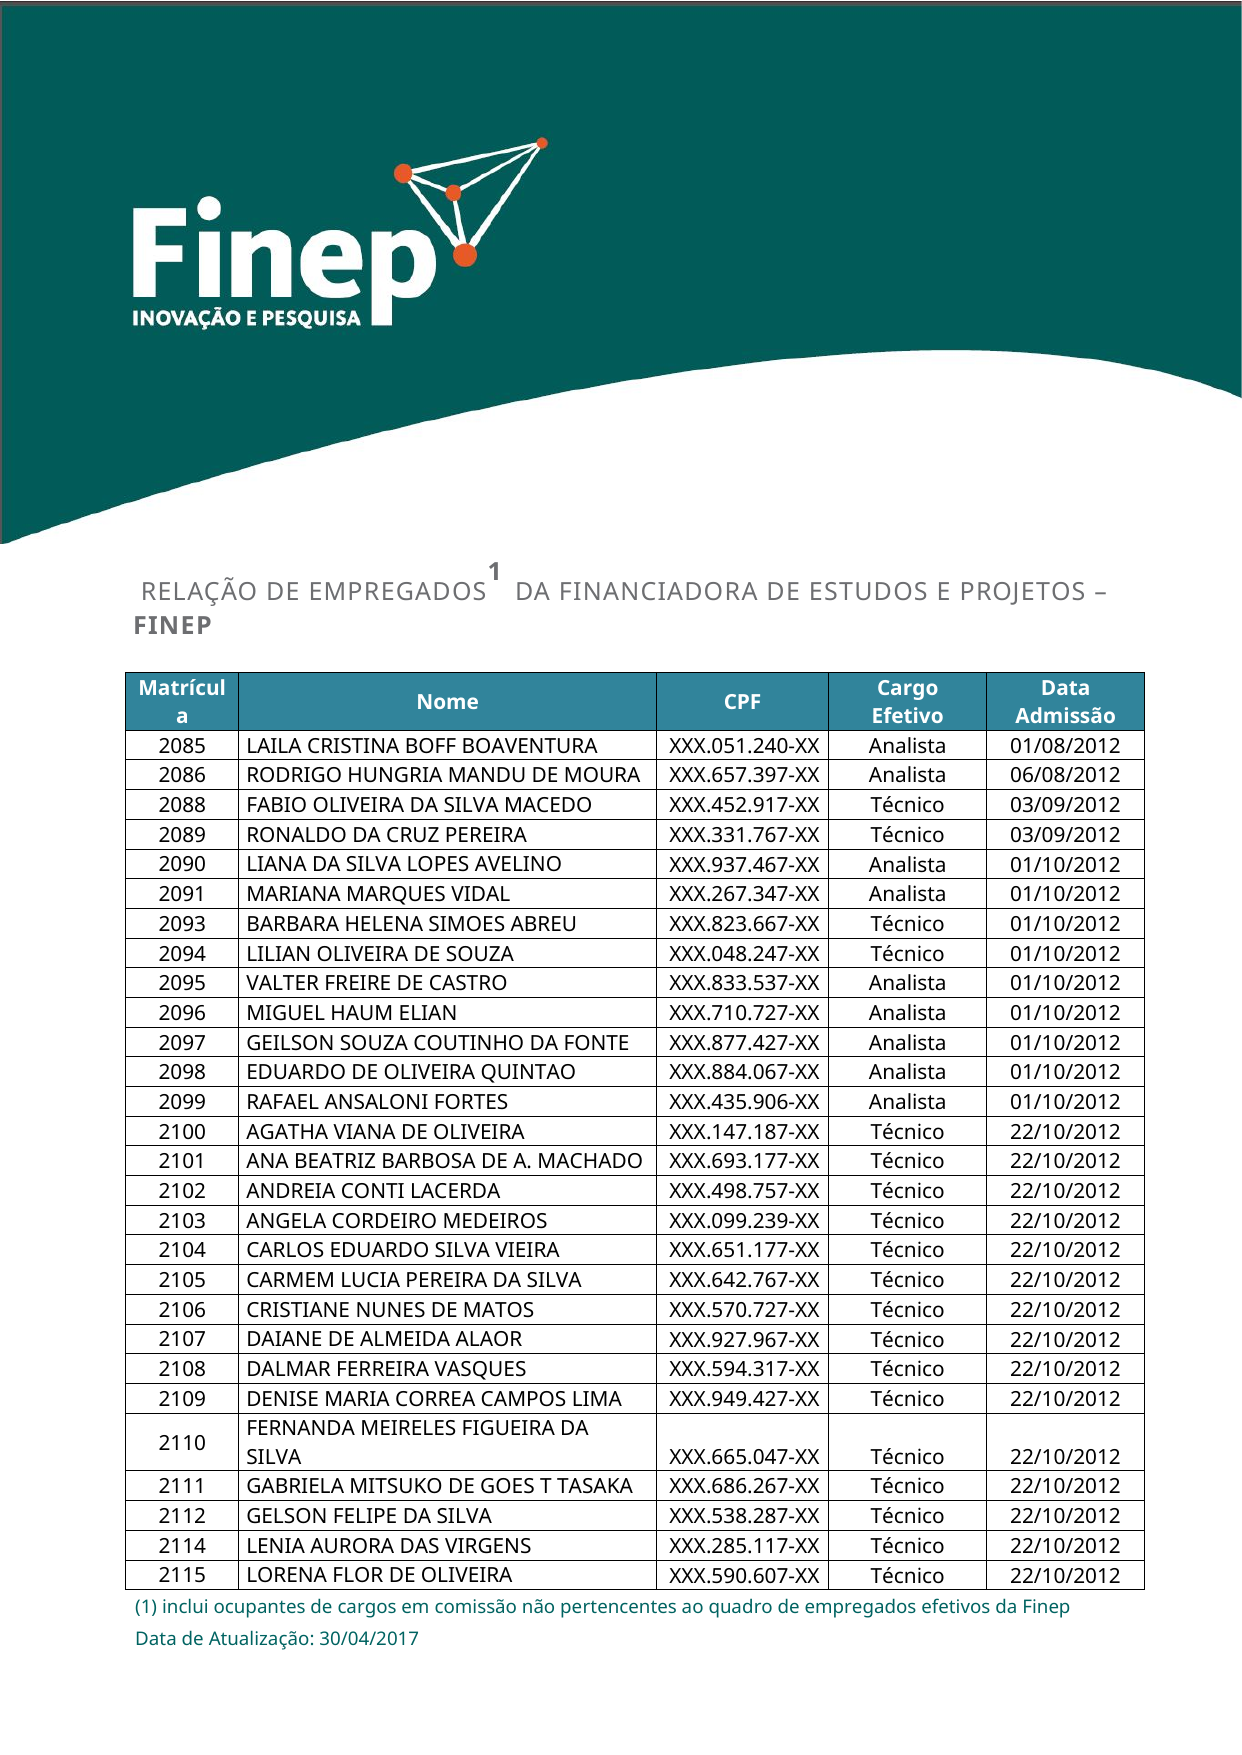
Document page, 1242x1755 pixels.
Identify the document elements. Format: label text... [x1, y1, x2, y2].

table_cell GELSON FELIPE DA SILVA [239, 1501, 656, 1530]
table_cell 01/10/2012 [987, 1087, 1144, 1116]
table_cell XXX.538.287-XX [657, 1501, 828, 1530]
table_cell 2109 [126, 1384, 238, 1412]
table_cell 2108 [126, 1354, 238, 1383]
table_cell 2107 [126, 1325, 238, 1353]
table_cell XXX.927.967-XX [657, 1325, 828, 1353]
table_cell CARMEM LUCIA PEREIRA DA SILVA [239, 1265, 656, 1294]
table_cell Técnico [829, 1176, 986, 1205]
table_cell 2090 [126, 850, 238, 878]
table_header Matrícula [126, 673, 238, 730]
table_cell 2085 [126, 731, 238, 759]
table_cell 2095 [126, 968, 238, 997]
table_cell AGATHA VIANA DE OLIVEIRA [239, 1117, 656, 1145]
table_cell 01/10/2012 [987, 909, 1144, 937]
table_cell DAIANE DE ALMEIDA ALAOR [239, 1325, 656, 1353]
table_cell XXX.048.247-XX [657, 939, 828, 967]
table_cell ANA BEATRIZ BARBOSA DE A. MACHADO [239, 1146, 656, 1175]
table_cell 22/10/2012 [987, 1414, 1144, 1470]
table_cell 22/10/2012 [987, 1206, 1144, 1234]
table_cell XXX.884.067-XX [657, 1057, 828, 1086]
table_cell 06/08/2012 [987, 760, 1144, 789]
table_cell Técnico [829, 1295, 986, 1323]
table_cell 22/10/2012 [987, 1384, 1144, 1412]
table_cell XXX.452.917-XX [657, 790, 828, 819]
table_cell Técnico [829, 1414, 986, 1470]
table_cell MIGUEL HAUM ELIAN [239, 998, 656, 1027]
table_cell Técnico [829, 1265, 986, 1294]
table_cell Analista [829, 998, 986, 1027]
table_cell XXX.833.537-XX [657, 968, 828, 997]
table_cell GABRIELA MITSUKO DE GOES T TASAKA [239, 1471, 656, 1500]
table_cell 01/10/2012 [987, 998, 1144, 1027]
table_cell 22/10/2012 [987, 1117, 1144, 1145]
table_cell Técnico [829, 1235, 986, 1264]
table_cell 2094 [126, 939, 238, 967]
table_cell 22/10/2012 [987, 1176, 1144, 1205]
table_cell 22/10/2012 [987, 1561, 1144, 1589]
table_cell 01/10/2012 [987, 968, 1144, 997]
table_cell Analista [829, 1057, 986, 1086]
table_cell VALTER FREIRE DE CASTRO [239, 968, 656, 997]
table_cell 22/10/2012 [987, 1295, 1144, 1323]
table_cell 03/09/2012 [987, 820, 1144, 848]
table_cell XXX.147.187-XX [657, 1117, 828, 1145]
table_cell 2106 [126, 1295, 238, 1323]
table_cell 2096 [126, 998, 238, 1027]
table_cell 2102 [126, 1176, 238, 1205]
table_cell DALMAR FERREIRA VASQUES [239, 1354, 656, 1383]
table_cell RONALDO DA CRUZ PEREIRA [239, 820, 656, 848]
table_cell LENIA AURORA DAS VIRGENS [239, 1531, 656, 1559]
table_cell MARIANA MARQUES VIDAL [239, 879, 656, 908]
table_cell 2086 [126, 760, 238, 789]
table_cell Técnico [829, 1561, 986, 1589]
table_cell 01/10/2012 [987, 850, 1144, 878]
table_cell 2089 [126, 820, 238, 848]
table_cell CRISTIANE NUNES DE MATOS [239, 1295, 656, 1323]
table_cell Técnico [829, 1531, 986, 1559]
table_cell XXX.657.397-XX [657, 760, 828, 789]
table_cell XXX.693.177-XX [657, 1146, 828, 1175]
table_cell 22/10/2012 [987, 1501, 1144, 1530]
table_cell FERNANDA MEIRELES FIGUEIRA DA SILVA [239, 1414, 656, 1470]
table_cell LAILA CRISTINA BOFF BOAVENTURA [239, 731, 656, 759]
table_cell 2114 [126, 1531, 238, 1559]
table_cell 2099 [126, 1087, 238, 1116]
table_cell 2111 [126, 1471, 238, 1500]
table_cell CARLOS EDUARDO SILVA VIEIRA [239, 1235, 656, 1264]
table_cell RAFAEL ANSALONI FORTES [239, 1087, 656, 1116]
table_cell 22/10/2012 [987, 1531, 1144, 1559]
table_cell 22/10/2012 [987, 1325, 1144, 1353]
table_cell XXX.651.177-XX [657, 1235, 828, 1264]
table_cell XXX.590.607-XX [657, 1561, 828, 1589]
table_cell LILIAN OLIVEIRA DE SOUZA [239, 939, 656, 967]
table_cell Analista [829, 1087, 986, 1116]
table_cell 2103 [126, 1206, 238, 1234]
table_cell 2100 [126, 1117, 238, 1145]
table_cell Analista [829, 760, 986, 789]
table_cell ANDREIA CONTI LACERDA [239, 1176, 656, 1205]
table_cell RODRIGO HUNGRIA MANDU DE MOURA [239, 760, 656, 789]
table_cell 2110 [126, 1414, 238, 1470]
table_header Cargo Efetivo [829, 673, 986, 730]
table_cell XXX.642.767-XX [657, 1265, 828, 1294]
table_cell Técnico [829, 1325, 986, 1353]
table_cell 01/08/2012 [987, 731, 1144, 759]
table_cell 2097 [126, 1028, 238, 1056]
table_header Nome [239, 673, 656, 730]
table_cell Técnico [829, 909, 986, 937]
table_cell 2091 [126, 879, 238, 908]
table_cell 01/10/2012 [987, 1028, 1144, 1056]
table_cell 2098 [126, 1057, 238, 1086]
table_cell Técnico [829, 790, 986, 819]
table_cell XXX.594.317-XX [657, 1354, 828, 1383]
table_cell ANGELA CORDEIRO MEDEIROS [239, 1206, 656, 1234]
table_cell XXX.051.240-XX [657, 731, 828, 759]
table_cell XXX.877.427-XX [657, 1028, 828, 1056]
table_cell 01/10/2012 [987, 1057, 1144, 1086]
table_cell Técnico [829, 1206, 986, 1234]
table_cell Técnico [829, 820, 986, 848]
table_cell Técnico [829, 1354, 986, 1383]
table_header CPF [657, 673, 828, 730]
table_cell Técnico [829, 1146, 986, 1175]
table_cell LIANA DA SILVA LOPES AVELINO [239, 850, 656, 878]
table_cell XXX.331.767-XX [657, 820, 828, 848]
table_cell XXX.665.047-XX [657, 1414, 828, 1470]
table_cell Técnico [829, 1471, 986, 1500]
table_cell 2105 [126, 1265, 238, 1294]
table_cell XXX.570.727-XX [657, 1295, 828, 1323]
table_cell GEILSON SOUZA COUTINHO DA FONTE [239, 1028, 656, 1056]
table_cell Analista [829, 850, 986, 878]
table_cell Técnico [829, 1501, 986, 1530]
table_cell Analista [829, 731, 986, 759]
table_cell 2115 [126, 1561, 238, 1589]
table_cell Analista [829, 1028, 986, 1056]
table_cell XXX.949.427-XX [657, 1384, 828, 1412]
table_cell XXX.099.239-XX [657, 1206, 828, 1234]
table_cell Técnico [829, 1384, 986, 1412]
table_cell XXX.710.727-XX [657, 998, 828, 1027]
table_cell Técnico [829, 1117, 986, 1145]
table_cell BARBARA HELENA SIMOES ABREU [239, 909, 656, 937]
table_cell EDUARDO DE OLIVEIRA QUINTAO [239, 1057, 656, 1086]
table_cell DENISE MARIA CORREA CAMPOS LIMA [239, 1384, 656, 1412]
table_cell 2112 [126, 1501, 238, 1530]
table_cell XXX.498.757-XX [657, 1176, 828, 1205]
table_cell 22/10/2012 [987, 1354, 1144, 1383]
table_cell XXX.823.667-XX [657, 909, 828, 937]
table_cell 2104 [126, 1235, 238, 1264]
table_cell XXX.435.906-XX [657, 1087, 828, 1116]
table_cell 03/09/2012 [987, 790, 1144, 819]
table_cell 22/10/2012 [987, 1265, 1144, 1294]
table_cell 2088 [126, 790, 238, 819]
table_header Data Admissão [987, 673, 1144, 730]
table_cell XXX.686.267-XX [657, 1471, 828, 1500]
table_cell XXX.937.467-XX [657, 850, 828, 878]
table_cell 22/10/2012 [987, 1235, 1144, 1264]
table_cell 2093 [126, 909, 238, 937]
table_cell LORENA FLOR DE OLIVEIRA [239, 1561, 656, 1589]
table_cell XXX.267.347-XX [657, 879, 828, 908]
table_cell 22/10/2012 [987, 1146, 1144, 1175]
table_cell 01/10/2012 [987, 939, 1144, 967]
table_cell Técnico [829, 939, 986, 967]
table_cell 22/10/2012 [987, 1471, 1144, 1500]
table_cell FABIO OLIVEIRA DA SILVA MACEDO [239, 790, 656, 819]
table_cell XXX.285.117-XX [657, 1531, 828, 1559]
table_cell 2101 [126, 1146, 238, 1175]
table_cell Analista [829, 879, 986, 908]
table_cell 01/10/2012 [987, 879, 1144, 908]
table_cell Analista [829, 968, 986, 997]
